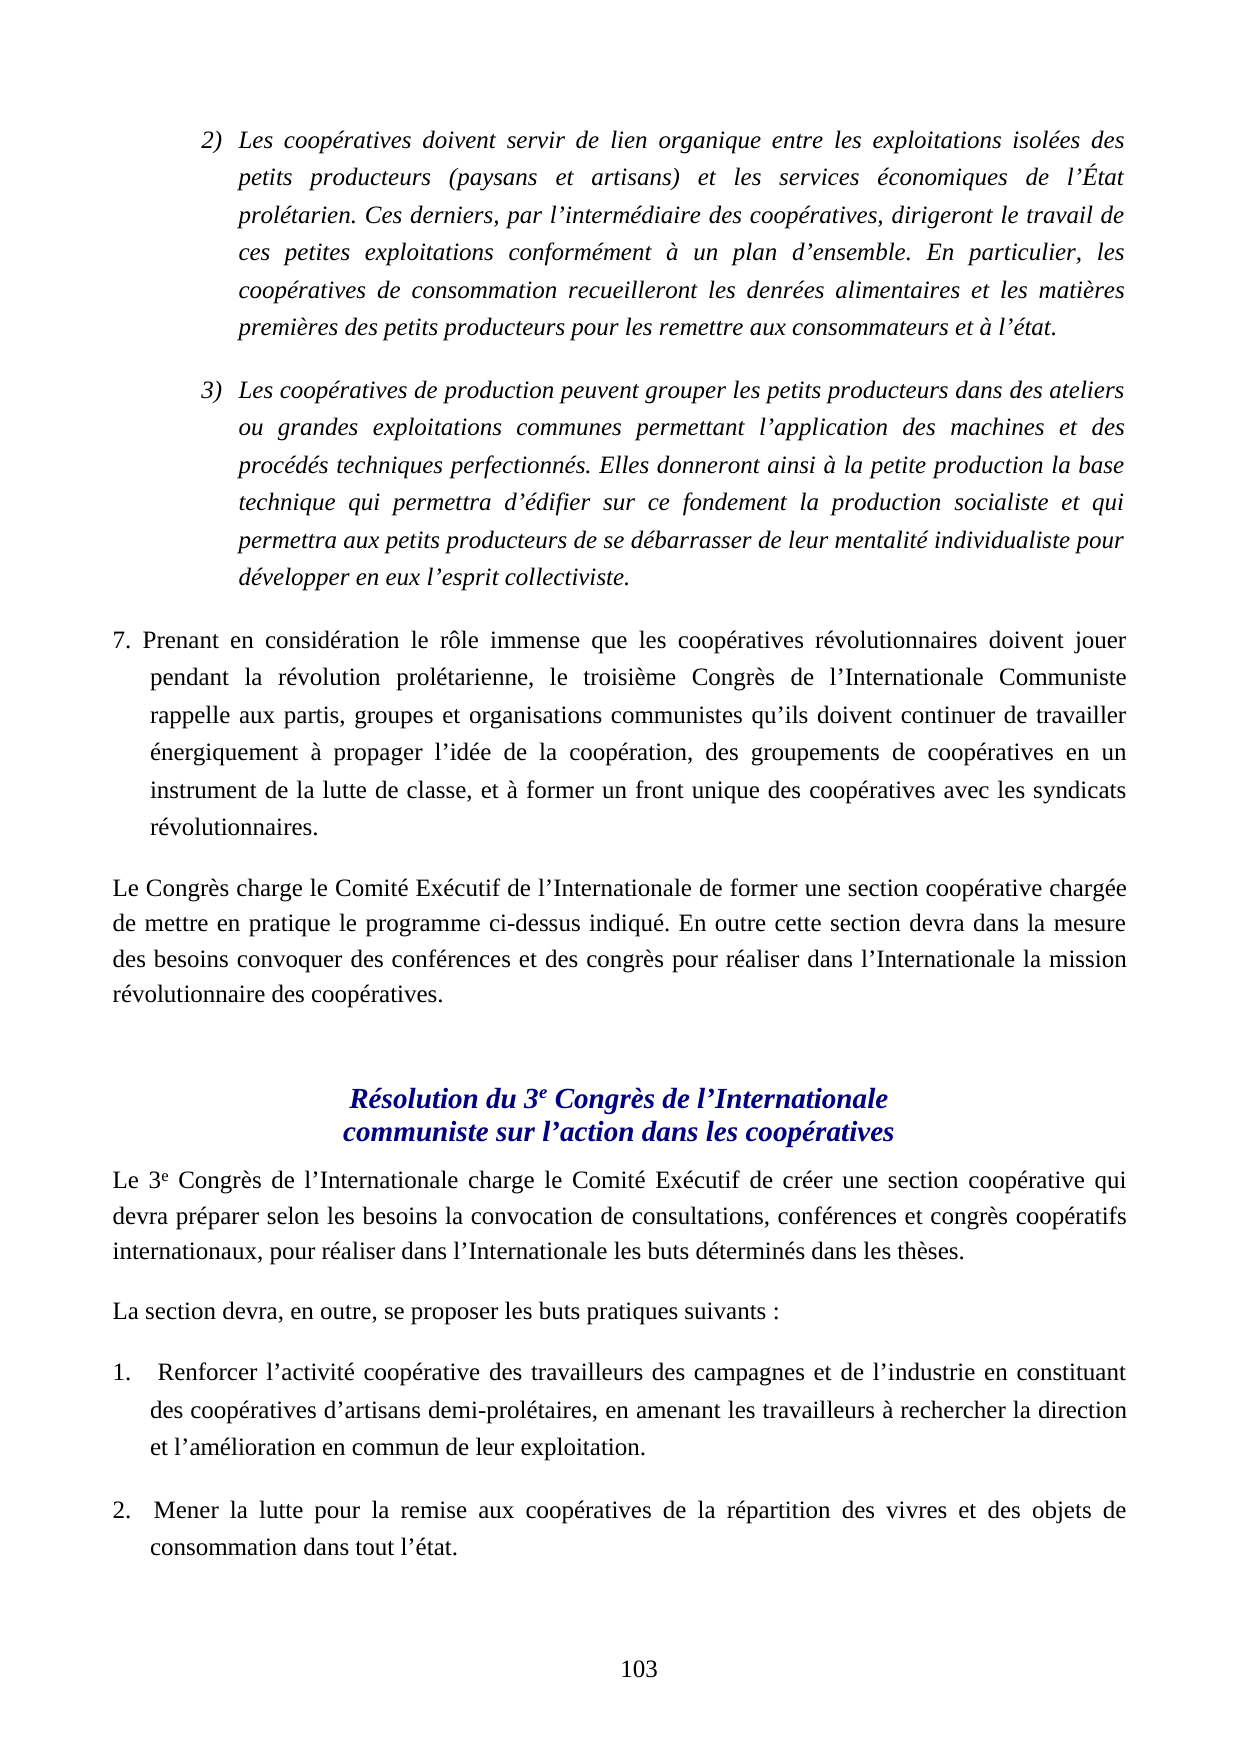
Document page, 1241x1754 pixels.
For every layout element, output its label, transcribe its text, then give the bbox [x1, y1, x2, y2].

text Le 3e Congrès de l’Internationale charge le Comité Exécutif de créer une section coopérative qui devra préparer selon les besoins la convocation de consultations, conférences et congrès coopératifs internationaux, pour réaliser dans l’Internationale les buts déterminés dans les thèses. [112, 1161, 1128, 1267]
text 7. Prenant en considération le rôle immense que les coopératives révolutionnaires doivent jouer pendant la révolution prolétarienne, le troisième Congrès de l’Internationale Communiste rappelle aux partis, groupes et organisations communistes qu’ils doivent continuer de travailler énergiquement à propager l’idée de la coopération, des groupements de coopératives en un instrument de la lutte de classe, et à former un front unique des coopératives avec les syndicats révolutionnaires. [112, 618, 1128, 843]
text 2) Les coopératives doivent servir de lien organique entre les exploitations isolées des petits producteurs (paysans et artisans) et les services économiques de l’État prolétarien. Ces derniers, par l’intermédiaire des coopératives, dirigeront le travail de ces petites exploitations conformément à un plan d’ensemble. En particulier, les coopératives de consommation recueilleront les denrées alimentaires et les matières premières des petits producteurs pour les remettre aux consommateurs et à l’état. [201, 118, 1128, 343]
text Résolution du 3e Congrès de l’Internationale communiste sur l’action dans les coopératives [112, 1081, 1128, 1148]
text La section devra, en outre, se proposer les buts pratiques suivants : [112, 1291, 1128, 1326]
text 1. Renforcer l’activité coopérative des travailleurs des campagnes et de l’industrie en constituant des coopératives d’artisans demi-prolétaires, en amenant les travailleurs à rechercher la direction et l’amélioration en commun de leur exploitation. [112, 1351, 1128, 1463]
text 3) Les coopératives de production peuvent grouper les petits producteurs dans des ateliers ou grandes exploitations communes permettant l’application des machines et des procédés techniques perfectionnés. Elles donneront ainsi à la petite production la base technique qui permettra d’édifier sur ce fondement la production socialiste et qui permettra aux petits producteurs de se débarrasser de leur mentalité individualiste pour développer en eux l’esprit collectiviste. [201, 368, 1128, 593]
text 2. Mener la lutte pour la remise aux coopératives de la répartition des vivres et des objets de consommation dans tout l’état. [112, 1488, 1128, 1563]
text Le Congrès charge le Comité Exécutif de l’Internationale de former une section coopérative chargée de mettre en pratique le programme ci-dessus indiqué. En outre cette section devra dans la mesure des besoins convoquer des conférences et des congrès pour réaliser dans l’Internationale la mission révolutionnaire des coopératives. [112, 868, 1128, 1010]
